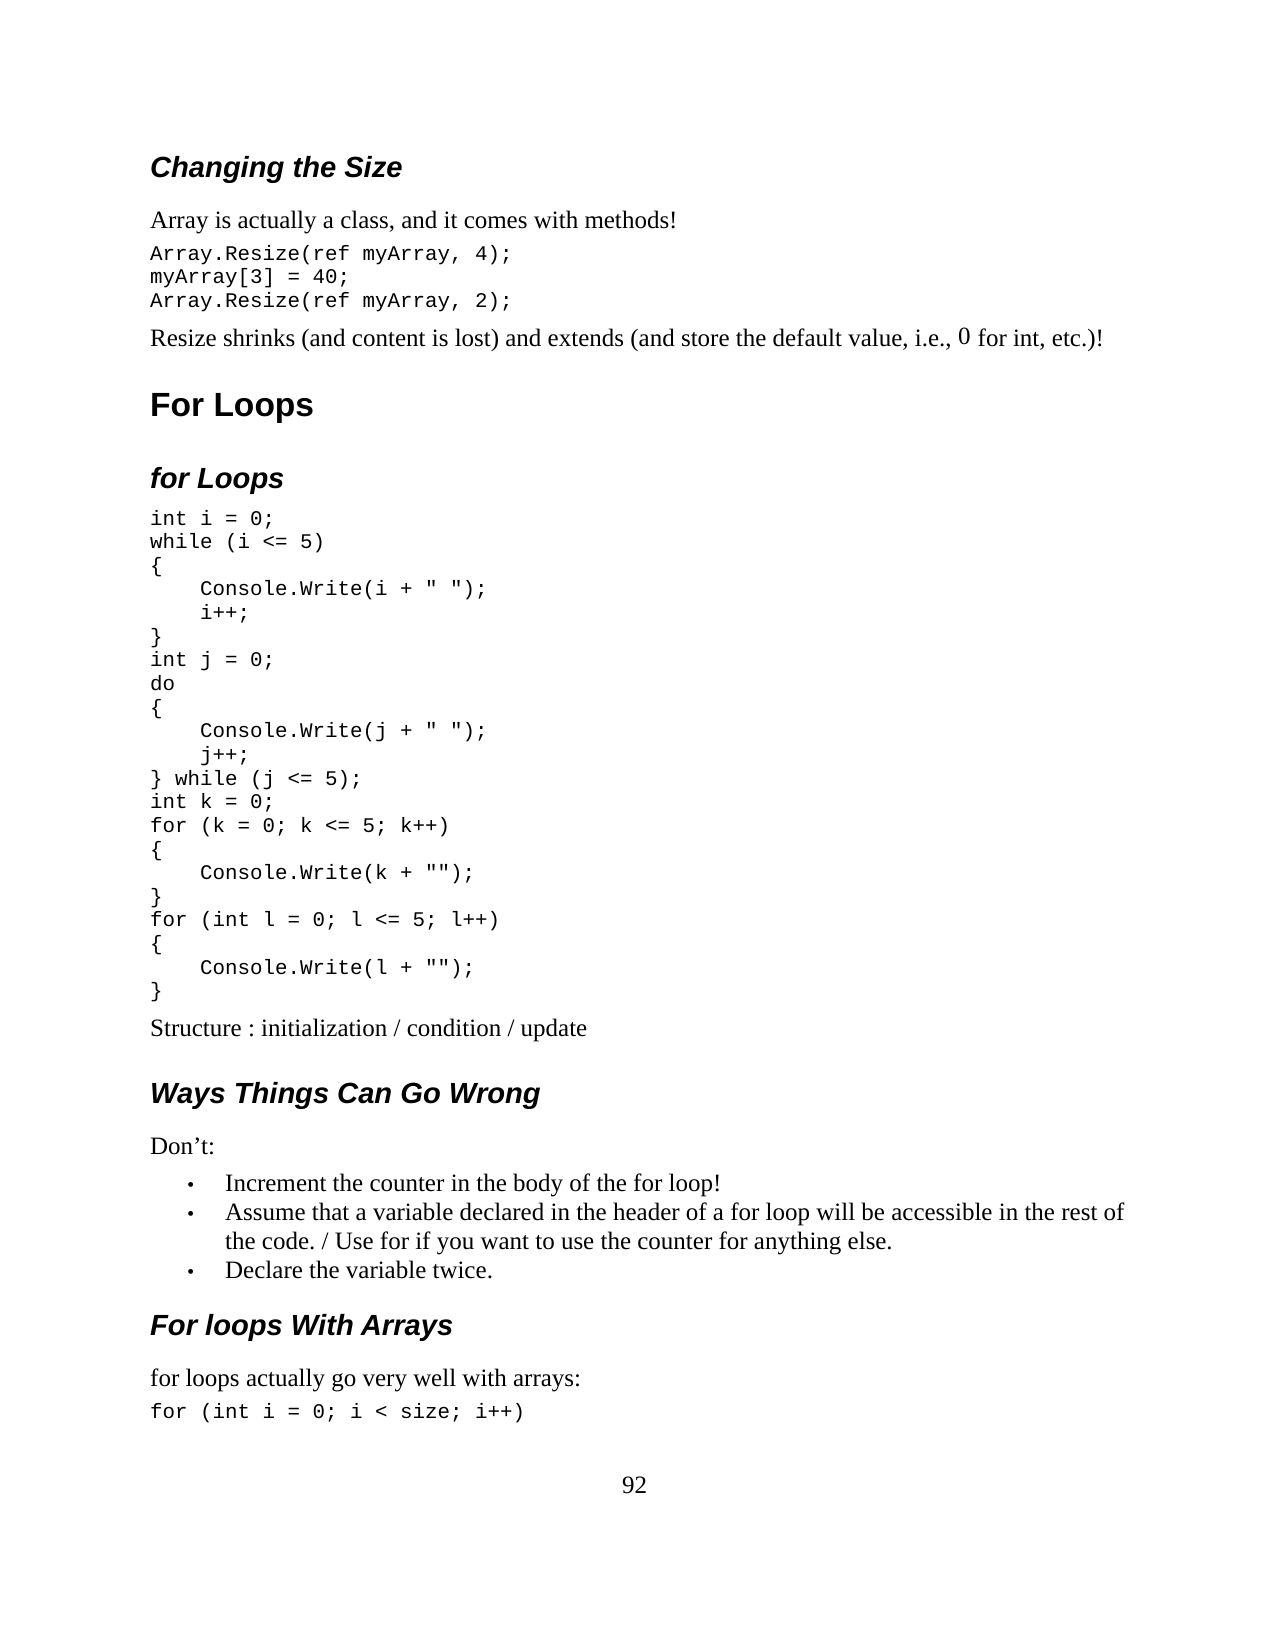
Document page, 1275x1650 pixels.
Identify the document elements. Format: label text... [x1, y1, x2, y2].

list Increment the counter in the body of the for loop! [187, 1168, 1125, 1197]
text Console.Write(l + ""); [150, 957, 1125, 980]
list Assume that a variable declared in the header of a for loop will be accessible in the rest of the code. / Use for if you want to use the counter for anything else. [187, 1197, 1125, 1255]
text for (k = 0; k <= 5; k++) [150, 815, 1125, 838]
text int k = 0; [150, 791, 1125, 815]
list Declare the variable twice. [187, 1255, 1125, 1283]
text Array.Resize(ref myArray, 2); [150, 290, 1125, 314]
subtitle For Loops [150, 385, 1125, 424]
text for loops actually go very well with arrays: [150, 1363, 1125, 1392]
text } [150, 980, 1125, 1004]
subtitle For loops With Arrays [150, 1308, 1125, 1342]
text Console.Write(k + ""); [150, 862, 1125, 886]
text for (int i = 0; i < size; i++) [150, 1401, 1125, 1425]
text do [150, 673, 1125, 697]
text i++; [150, 602, 1125, 626]
text Structure : initialization / condition / update [150, 1013, 1125, 1042]
text for (int l = 0; l <= 5; l++) [150, 909, 1125, 933]
text Array.Resize(ref myArray, 4); [150, 243, 1125, 266]
text Console.Write(i + " "); [150, 578, 1125, 602]
subtitle Ways Things Can Go Wrong [150, 1076, 1125, 1109]
text Resize shrinks (and content is lost) and extends (and store the default value, i.e., for int, etc.)! [150, 323, 1125, 351]
text } [150, 886, 1125, 909]
text { [150, 697, 1125, 720]
text } while (j <= 5); [150, 768, 1125, 791]
text { [150, 933, 1125, 957]
subtitle Changing the Size [150, 150, 1125, 183]
text int j = 0; [150, 649, 1125, 673]
text while (i <= 5) [150, 531, 1125, 555]
text { [150, 555, 1125, 578]
text Array is actually a class, and it comes with methods! [150, 205, 1125, 234]
text Don’t: [150, 1131, 1125, 1159]
subtitle for Loops [150, 461, 1125, 495]
text int i = 0; [150, 507, 1125, 531]
text } [150, 626, 1125, 649]
text { [150, 838, 1125, 862]
text myArray[3] = 40; [150, 266, 1125, 290]
text j++; [150, 744, 1125, 768]
text Console.Write(j + " "); [150, 720, 1125, 744]
